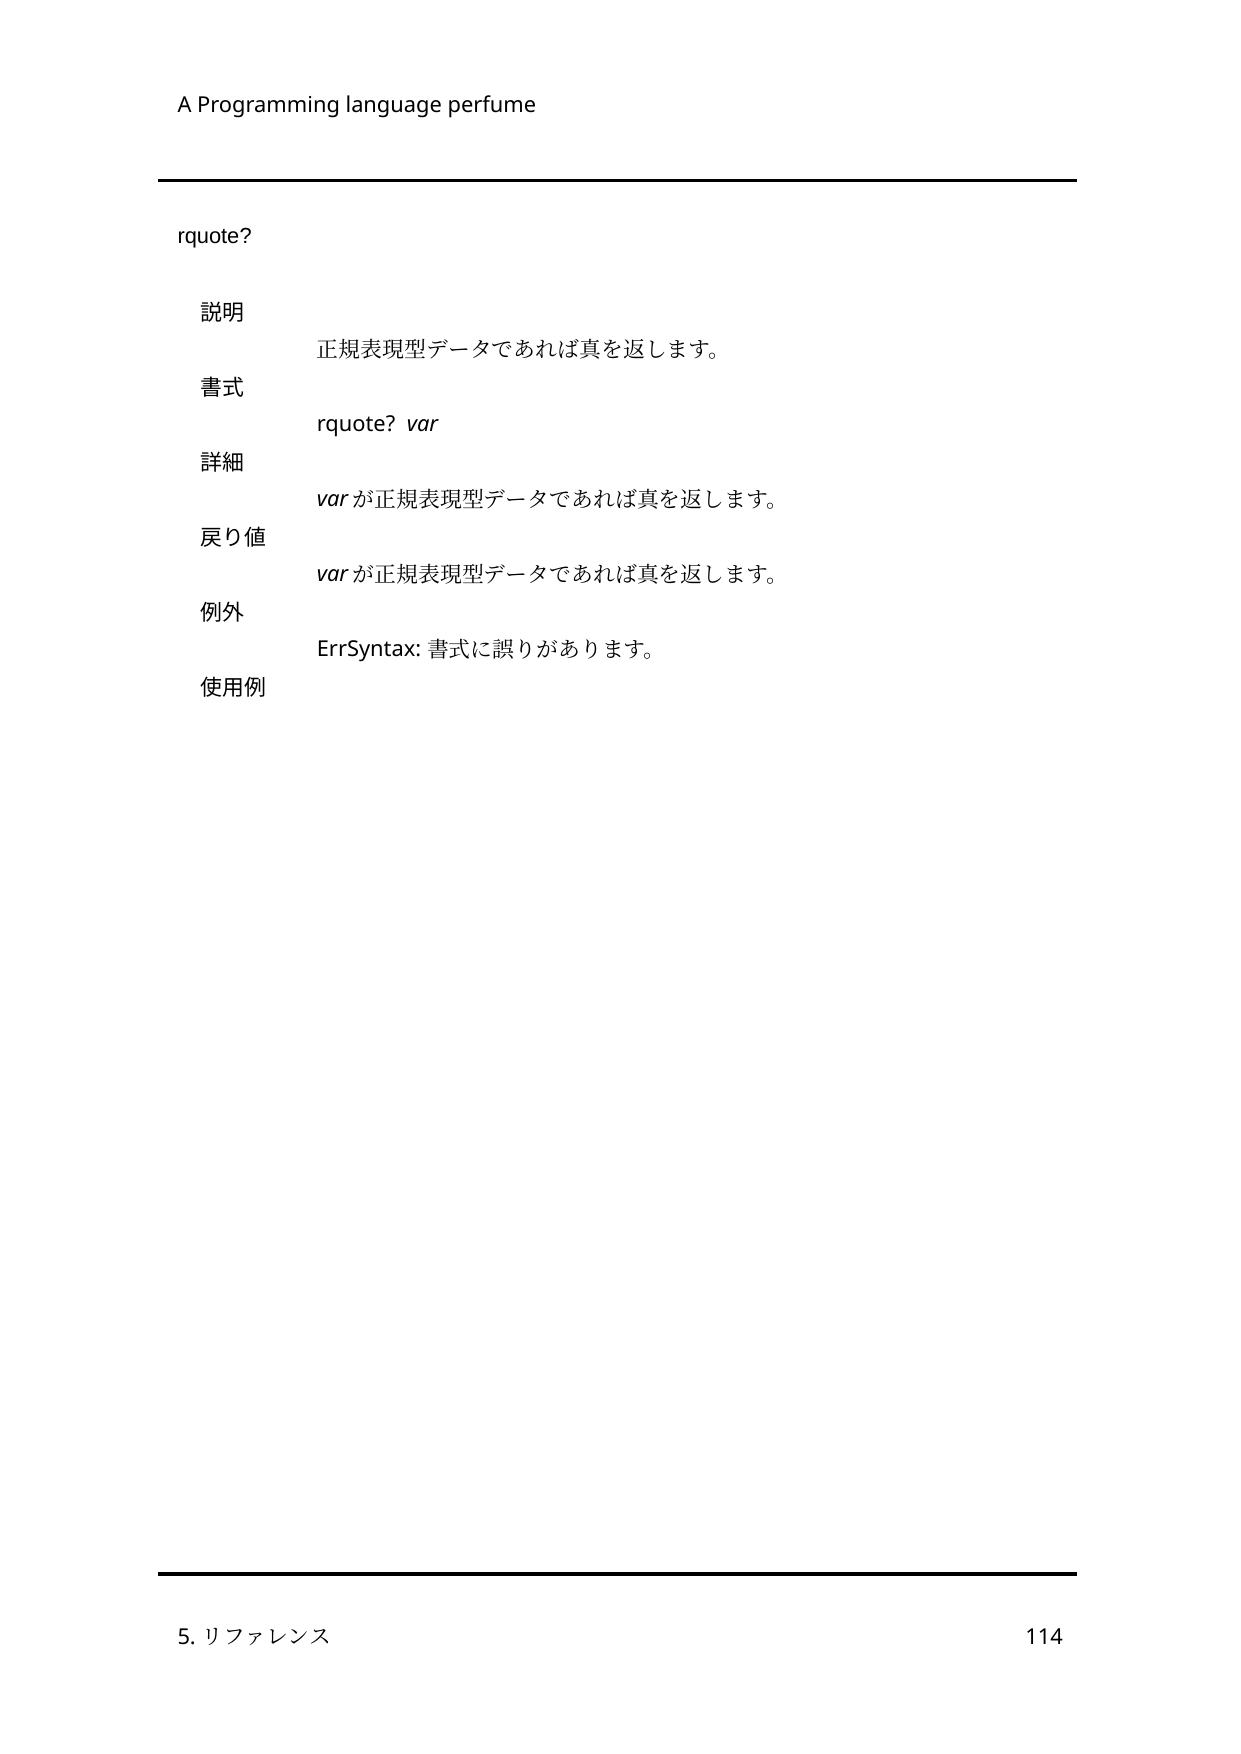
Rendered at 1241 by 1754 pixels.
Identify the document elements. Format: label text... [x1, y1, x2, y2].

table_cell varが正規表現型データであれば真を返します。 [317, 517, 1063, 592]
table_cell ErrSyntax: 書式に誤りがあります。 [317, 592, 1063, 667]
subtitle rquote? [177, 217, 1063, 254]
table_cell 使用例 [200, 667, 317, 742]
table_cell 戻り値 [200, 517, 317, 592]
table_cell 詳細 [200, 442, 317, 517]
table_cell varが正規表現型データであれば真を返します。 [317, 442, 1063, 517]
table_cell rquote? var [317, 367, 1063, 442]
table_cell 例外 [200, 592, 317, 667]
table_cell 書式 [200, 367, 317, 442]
table_cell [317, 667, 1063, 742]
table_header 正規表現型データであれば真を返します。 [317, 292, 1063, 367]
table_header 説明 [200, 292, 317, 367]
